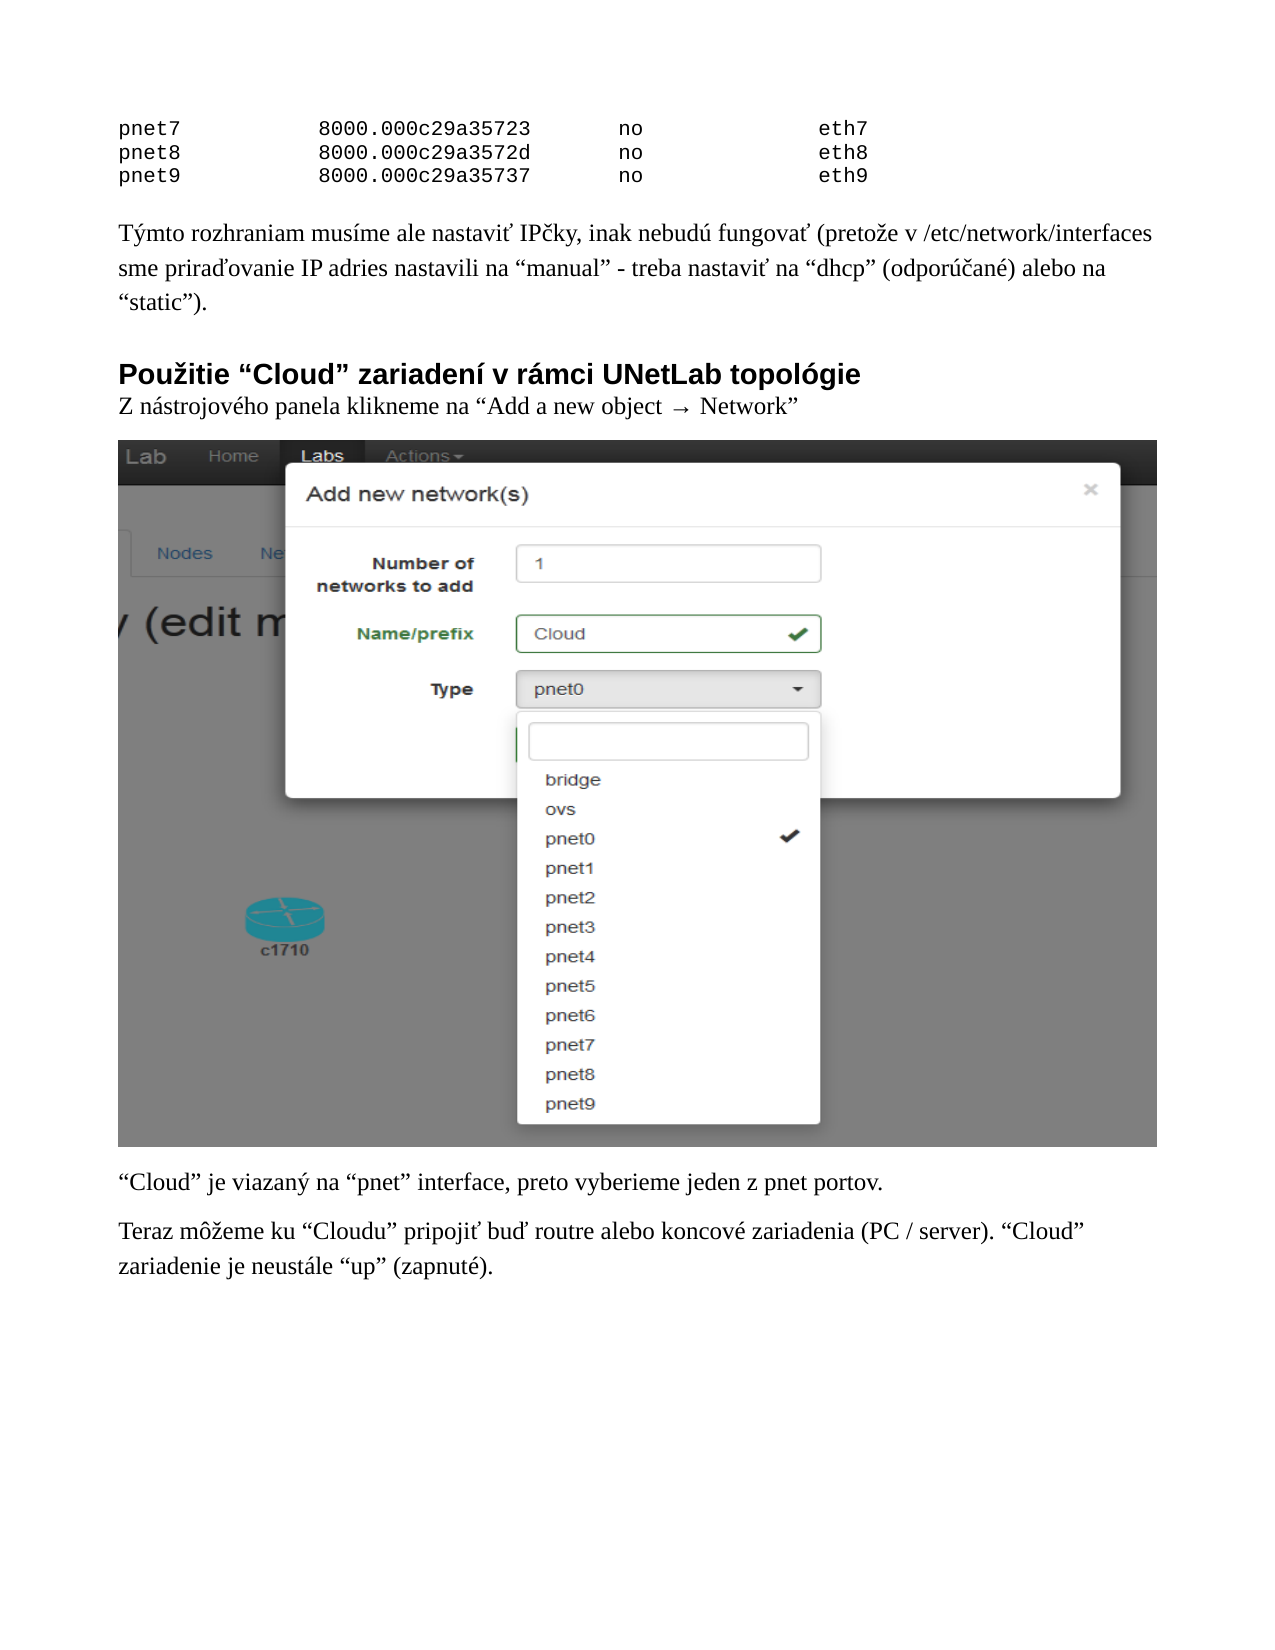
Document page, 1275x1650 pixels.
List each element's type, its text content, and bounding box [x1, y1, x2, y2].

text Teraz môžeme ku “Cloudu” pripojiť buď routre alebo koncové zariadenia (PC / server). “Cloud” zariadenie je neustále “up” (zapnuté). [118, 1216, 1157, 1279]
text pnet7 8000.000c29a35723 no eth7 [118, 118, 1157, 142]
text Týmto rozhraniam musíme ale nastaviť IPčky, inak nebudú fungovať (pretože v /etc/network/interfaces sme priraďovanie IP adries nastavili na “manual” - treba nastaviť na “dhcp” (odporúčané) alebo na “static”). [118, 218, 1157, 316]
subtitle Použitie “Cloud” zariadení v rámci UNetLab topológie [118, 357, 1157, 391]
text “Cloud” je viazaný na “pnet” interface, preto vyberieme jeden z pnet portov. [118, 1167, 1157, 1196]
text pnet8 8000.000c29a3572d no eth8 [118, 142, 1157, 165]
picture [118, 440, 1157, 1147]
text pnet9 8000.000c29a35737 no eth9 [118, 165, 1157, 189]
text Z nástrojového panela klikneme na “Add a new object → Network” [118, 391, 1157, 420]
